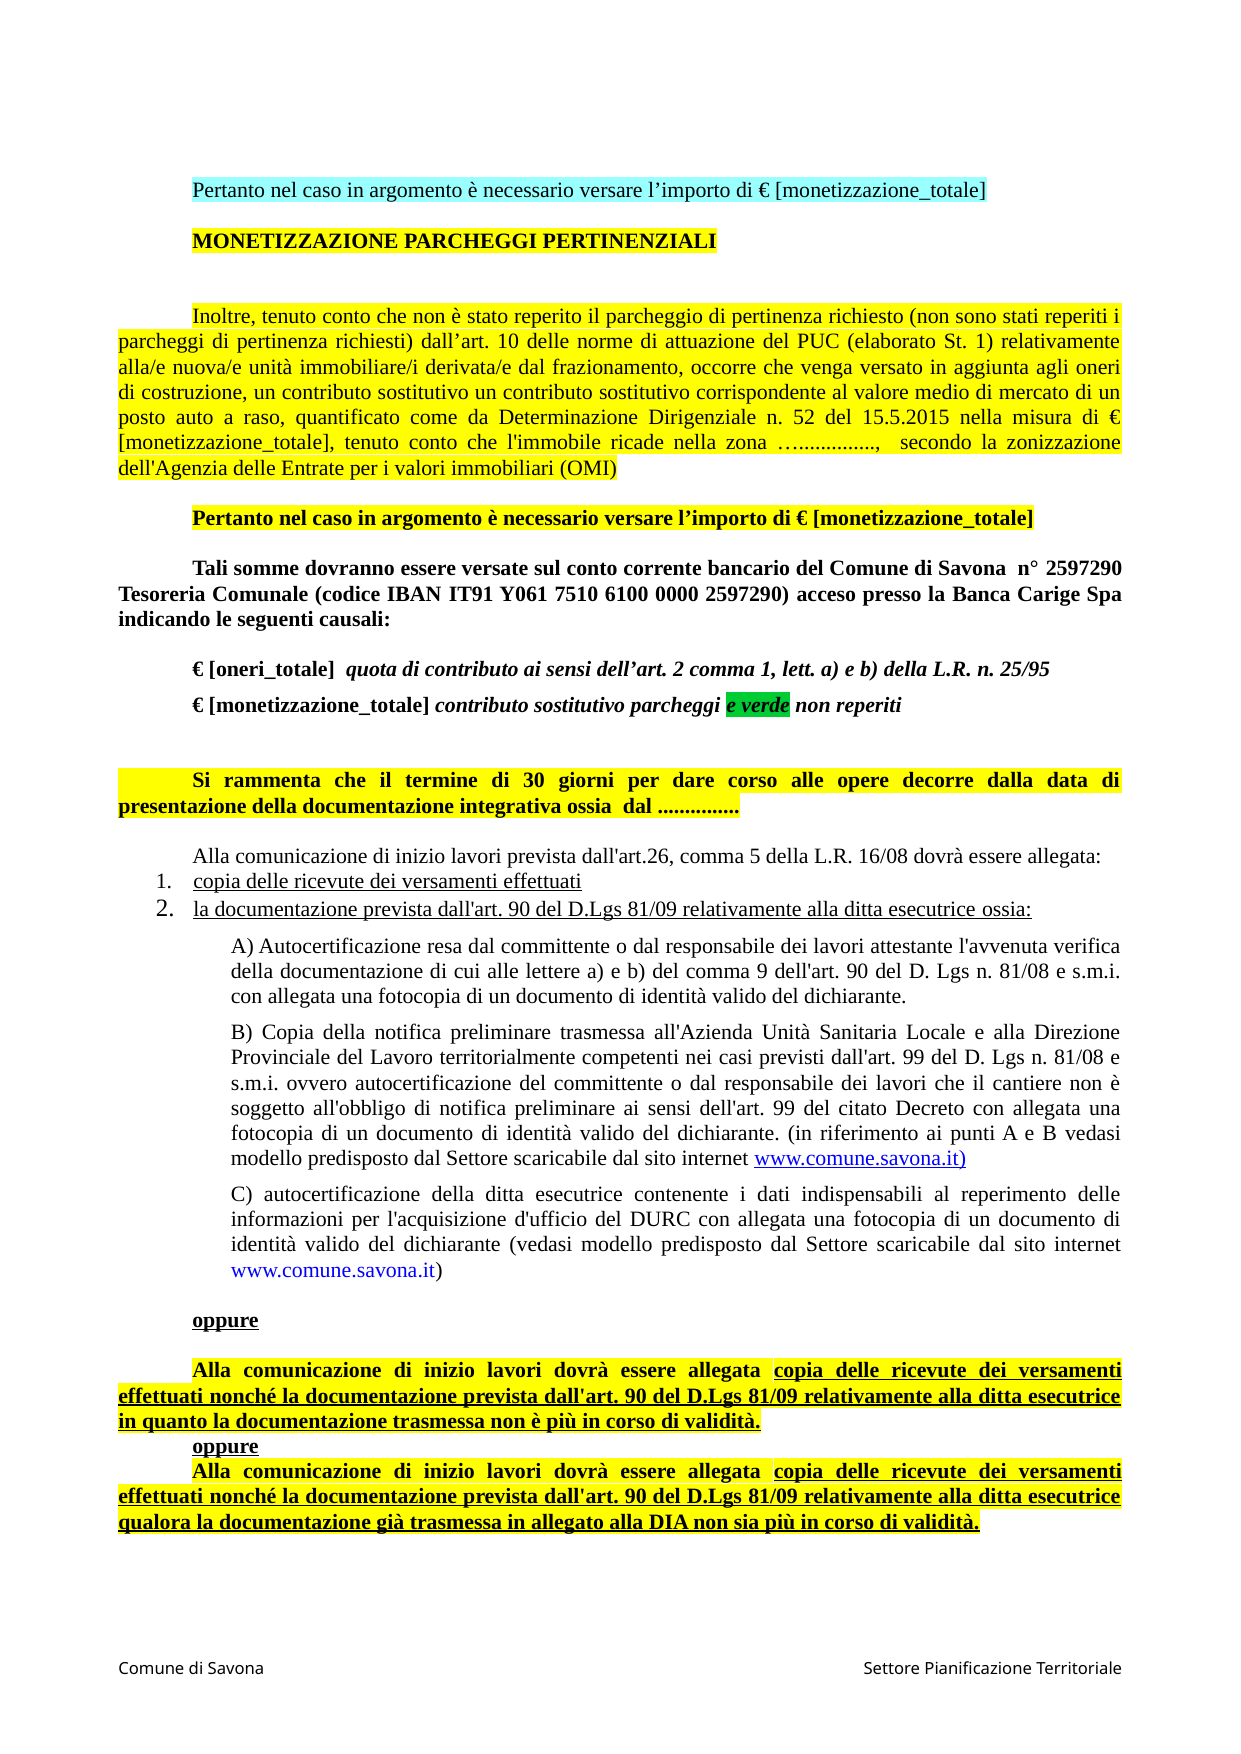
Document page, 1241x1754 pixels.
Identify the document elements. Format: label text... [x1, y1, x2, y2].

text Pertanto nel caso in argomento è necessario versare l’importo di € [monetizzazione_totale] [118, 177, 1122, 202]
text Pertanto nel caso in argomento è necessario versare l’importo di € [monetizzazione_totale] [118, 505, 1122, 530]
text oppure [118, 1433, 1122, 1458]
text Alla comunicazione di inizio lavori dovrà essere allegata copia delle ricevute dei versamenti effettuati nonché la documentazione prevista dall'art. 90 del D.Lgs 81/09 relativamente alla ditta esecutrice in quanto la documentazione trasmessa non è più in corso di validità. [118, 1357, 1122, 1433]
text € [monetizzazione_totale] contributo sostitutivo parcheggi e verde non reperiti [118, 692, 1122, 717]
list A) Autocertificazione resa dal committente o dal responsabile dei lavori attestante l'avvenuta verifica della documentazione di cui alle lettere a) e b) del comma 9 dell'art. 90 del D. Lgs n. 81/08 e s.m.i. con allegata una fotocopia di un documento di identità valido del dichiarante. [193, 933, 1122, 1008]
text MONETIZZAZIONE PARCHEGGI PERTINENZIALI [118, 228, 1122, 253]
list copia delle ricevute dei versamenti effettuati [156, 868, 1122, 893]
list B) Copia della notifica preliminare trasmessa all'Azienda Unità Sanitaria Locale e alla Direzione Provinciale del Lavoro territorialmente competenti nei casi previsti dall'art. 99 del D. Lgs n. 81/08 e s.m.i. ovvero autocertificazione del committente o dal responsabile dei lavori che il cantiere non è soggetto all'obbligo di notifica preliminare ai sensi dell'art. 99 del citato Decreto con allegata una fotocopia di un documento di identità valido del dichiarante. (in riferimento ai punti A e B vedasi modello predisposto dal Settore scaricabile dal sito internet www.comune.savona.it) [193, 1019, 1122, 1170]
text Alla comunicazione di inizio lavori prevista dall'art.26, comma 5 della L.R. 16/08 dovrà essere allegata: [118, 843, 1122, 868]
text Inoltre, tenuto conto che non è stato reperito il parcheggio di pertinenza richiesto (non sono stati reperiti i parcheggi di pertinenza richiesti) dall’art. 10 delle norme di attuazione del PUC (elaborato St. 1) relativamente alla/e nuova/e unità immobiliare/i derivata/e dal frazionamento, occorre che venga versato in aggiunta agli oneri di costruzione, un contributo sostitutivo un contributo sostitutivo corrispondente al valore medio di mercato di un posto auto a raso, quantificato come da Determinazione Dirigenziale n. 52 del 15.5.2015 nella misura di € [monetizzazione_totale], tenuto conto che l'immobile ricade nella zona ….............., secondo la zonizzazione dell'Agenzia delle Entrate per i valori immobiliari (OMI) [118, 303, 1122, 480]
text Si rammenta che il termine di 30 giorni per dare corso alle opere decorre dalla data di presentazione della documentazione integrativa ossia dal ............... [118, 767, 1122, 818]
list C) autocertificazione della ditta esecutrice contenente i dati indispensabili al reperimento delle informazioni per l'acquisizione d'ufficio del DURC con allegata una fotocopia di un documento di identità valido del dichiarante (vedasi modello predisposto dal Settore scaricabile dal sito internet www.comune.savona.it) [193, 1181, 1122, 1282]
text oppure [118, 1307, 1122, 1332]
text € [oneri_totale] quota di contributo ai sensi dell’art. 2 comma 1, lett. a) e b) della L.R. n. 25/95 [118, 656, 1122, 681]
text Tali somme dovranno essere versate sul conto corrente bancario del Comune di Savona n° 2597290 Tesoreria Comunale (codice IBAN IT91 Y061 7510 6100 0000 2597290) acceso presso la Banca Carige Spa indicando le seguenti causali: [118, 555, 1122, 631]
list la documentazione prevista dall'art. 90 del D.Lgs 81/09 relativamente alla ditta esecutrice ossia: [156, 893, 1122, 922]
text Alla comunicazione di inizio lavori dovrà essere allegata copia delle ricevute dei versamenti effettuati nonché la documentazione prevista dall'art. 90 del D.Lgs 81/09 relativamente alla ditta esecutrice qualora la documentazione già trasmessa in allegato alla DIA non sia più in corso di validità. [118, 1458, 1122, 1534]
